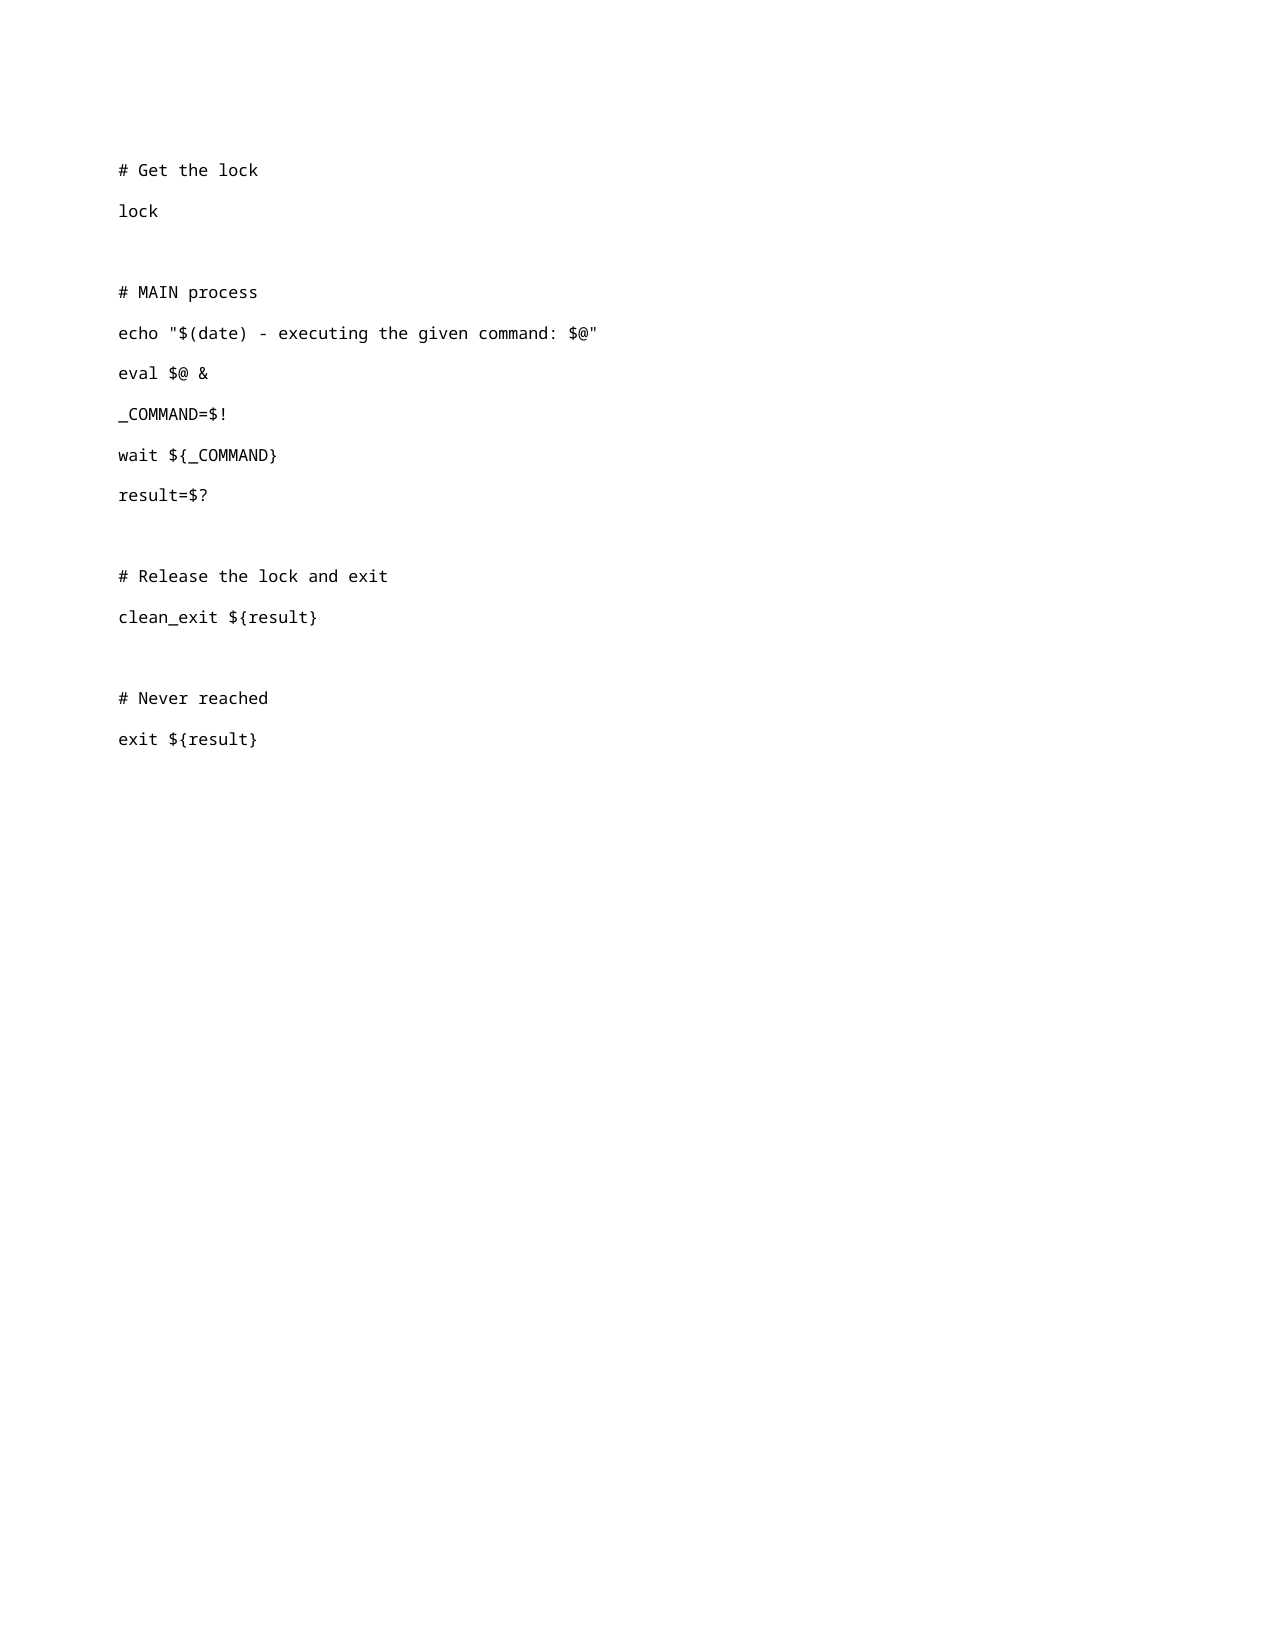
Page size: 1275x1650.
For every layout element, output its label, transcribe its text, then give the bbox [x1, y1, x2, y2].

text eval $@ & [118, 362, 1157, 384]
text clean_exit ${result} [118, 606, 1157, 628]
text # Never reached [118, 687, 1157, 709]
text lock [118, 199, 1157, 222]
text result=$? [118, 484, 1157, 506]
text wait ${_COMMAND} [118, 443, 1157, 466]
text # MAIN process [118, 281, 1157, 303]
text exit ${result} [118, 727, 1157, 750]
text echo "$(date) - executing the given command: $@" [118, 321, 1157, 344]
text _COMMAND=$! [118, 402, 1157, 425]
text # Get the lock [118, 159, 1157, 181]
text # Release the lock and exit [118, 565, 1157, 588]
